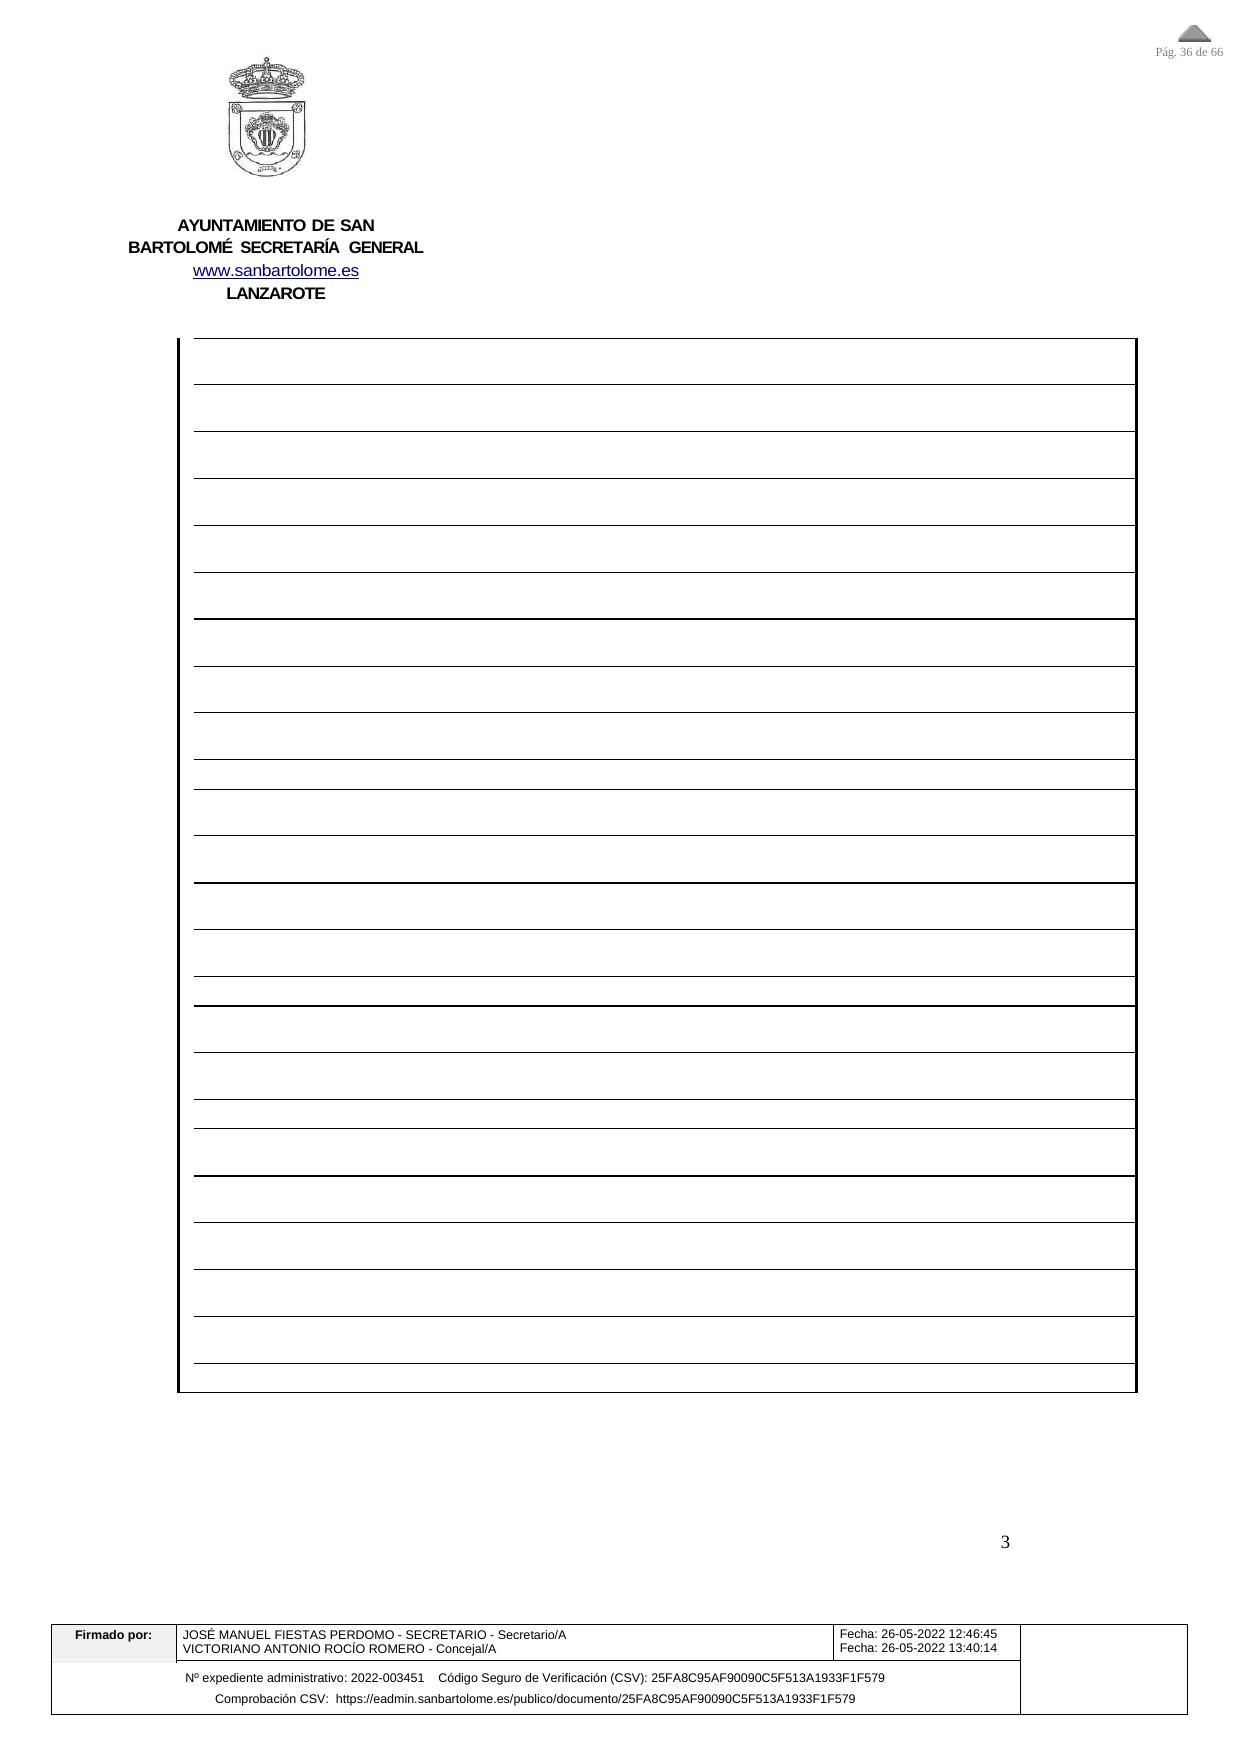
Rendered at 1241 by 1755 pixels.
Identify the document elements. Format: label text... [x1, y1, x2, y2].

table_header [1021, 1625, 1187, 1714]
table_cell Nº expediente administrativo: 2022-003451 Código Seguro de Verificación (CSV): 25FA8C95AF90090C5F513A1933F1F579 Comprobación CSV: https://eadmin.sanbartolome.es/publico/documento/25FA8C95AF90090C5F513A1933F1F579 [52, 1661, 1020, 1714]
text www.sanbartolome.es [42, 261, 511, 280]
text LANZAROTE [42, 283, 511, 303]
text 3 [42, 1531, 1010, 1552]
table_header Firmado por: [52, 1625, 176, 1659]
text AYUNTAMIENTO DE SAN BARTOLOMÉ SECRETARÍA GENERAL [126, 216, 427, 257]
table_header Fecha: 26-05-2022 12:46:45 Fecha: 26-05-2022 13:40:14 [834, 1625, 1020, 1659]
picture [1177, 25, 1211, 42]
picture [224, 55, 310, 179]
table_header JOSÉ MANUEL FIESTAS PERDOMO - SECRETARIO - Secretario/A VICTORIANO ANTONIO ROCÍO ROMERO - Concejal/A [177, 1625, 833, 1659]
